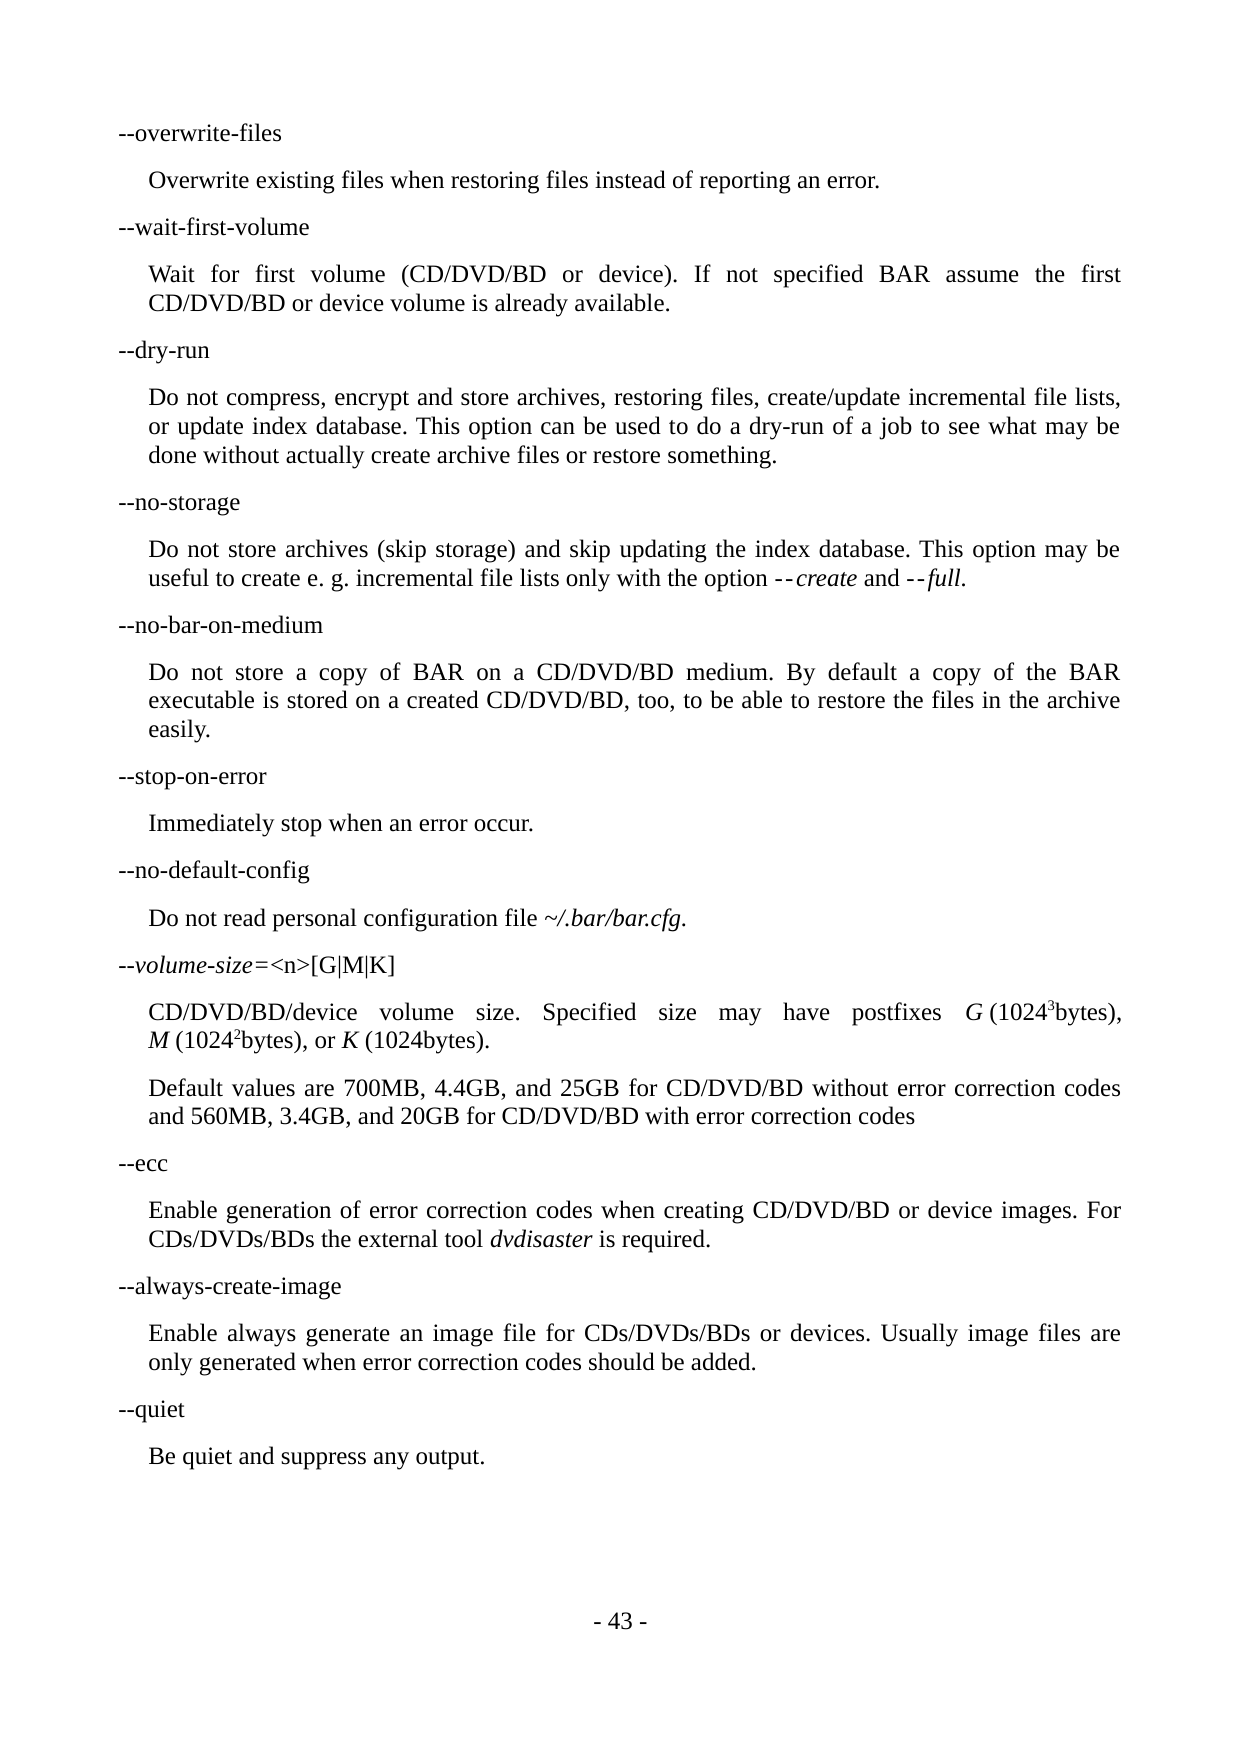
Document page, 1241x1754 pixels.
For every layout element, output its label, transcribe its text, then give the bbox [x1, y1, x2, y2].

title --no-storage [118, 487, 1122, 516]
text Wait for first volume (CD/DVD/BD or device). If not specified BAR assume the first CD/DVD/BD or device volume is already available. [148, 259, 1122, 317]
title --always-create-image [118, 1271, 1122, 1300]
text Be quiet and suppress any output. [148, 1441, 1122, 1470]
text CD/DVD/BD/device volume size. Specified size may have postfixes G (10243bytes), M (10242bytes), or K (1024bytes). [148, 997, 1122, 1054]
title --ecc [118, 1148, 1122, 1177]
title --overwrite-files [118, 118, 1122, 147]
title --wait-first-volume [118, 212, 1122, 241]
title --stop-on-error [118, 761, 1122, 790]
text Immediately stop when an error occur. [148, 808, 1122, 837]
title --dry-run [118, 335, 1122, 364]
title --no-bar-on-medium [118, 610, 1122, 638]
text Enable generation of error correction codes when creating CD/DVD/BD or device images. For CDs/DVDs/BDs the external tool dvdisaster is required. [148, 1196, 1122, 1253]
text Enable always generate an image file for CDs/DVDs/BDs or devices. Usually image files are only generated when error correction codes should be added. [148, 1318, 1122, 1376]
text Default values are 700MB, 4.4GB, and 25GB for CD/DVD/BD without error correction codes and 560MB, 3.4GB, and 20GB for CD/DVD/BD with error correction codes [148, 1073, 1122, 1130]
text Do not compress, encrypt and store archives, restoring files, create/update incremental file lists, or update index database. This option can be used to do a dry-run of a job to see what may be done without actually create archive files or restore something. [148, 382, 1122, 468]
text Overwrite existing files when restoring files instead of reporting an error. [148, 165, 1122, 194]
title --quiet [118, 1394, 1122, 1423]
text Do not store archives (skip storage) and skip updating the index database. This option may be useful to create e. g. incremental file lists only with the option ‑‑create and ‑‑full. [148, 534, 1122, 591]
text Do not store a copy of BAR on a CD/DVD/BD medium. By default a copy of the BAR executable is stored on a created CD/DVD/BD, too, to be able to restore the files in the archive easily. [148, 657, 1122, 743]
title --no-default-config [118, 856, 1122, 884]
text Do not read personal configuration file ~/.bar/bar.cfg. [148, 903, 1122, 931]
title --volume-size=<n>[G|M|K] [118, 950, 1122, 978]
